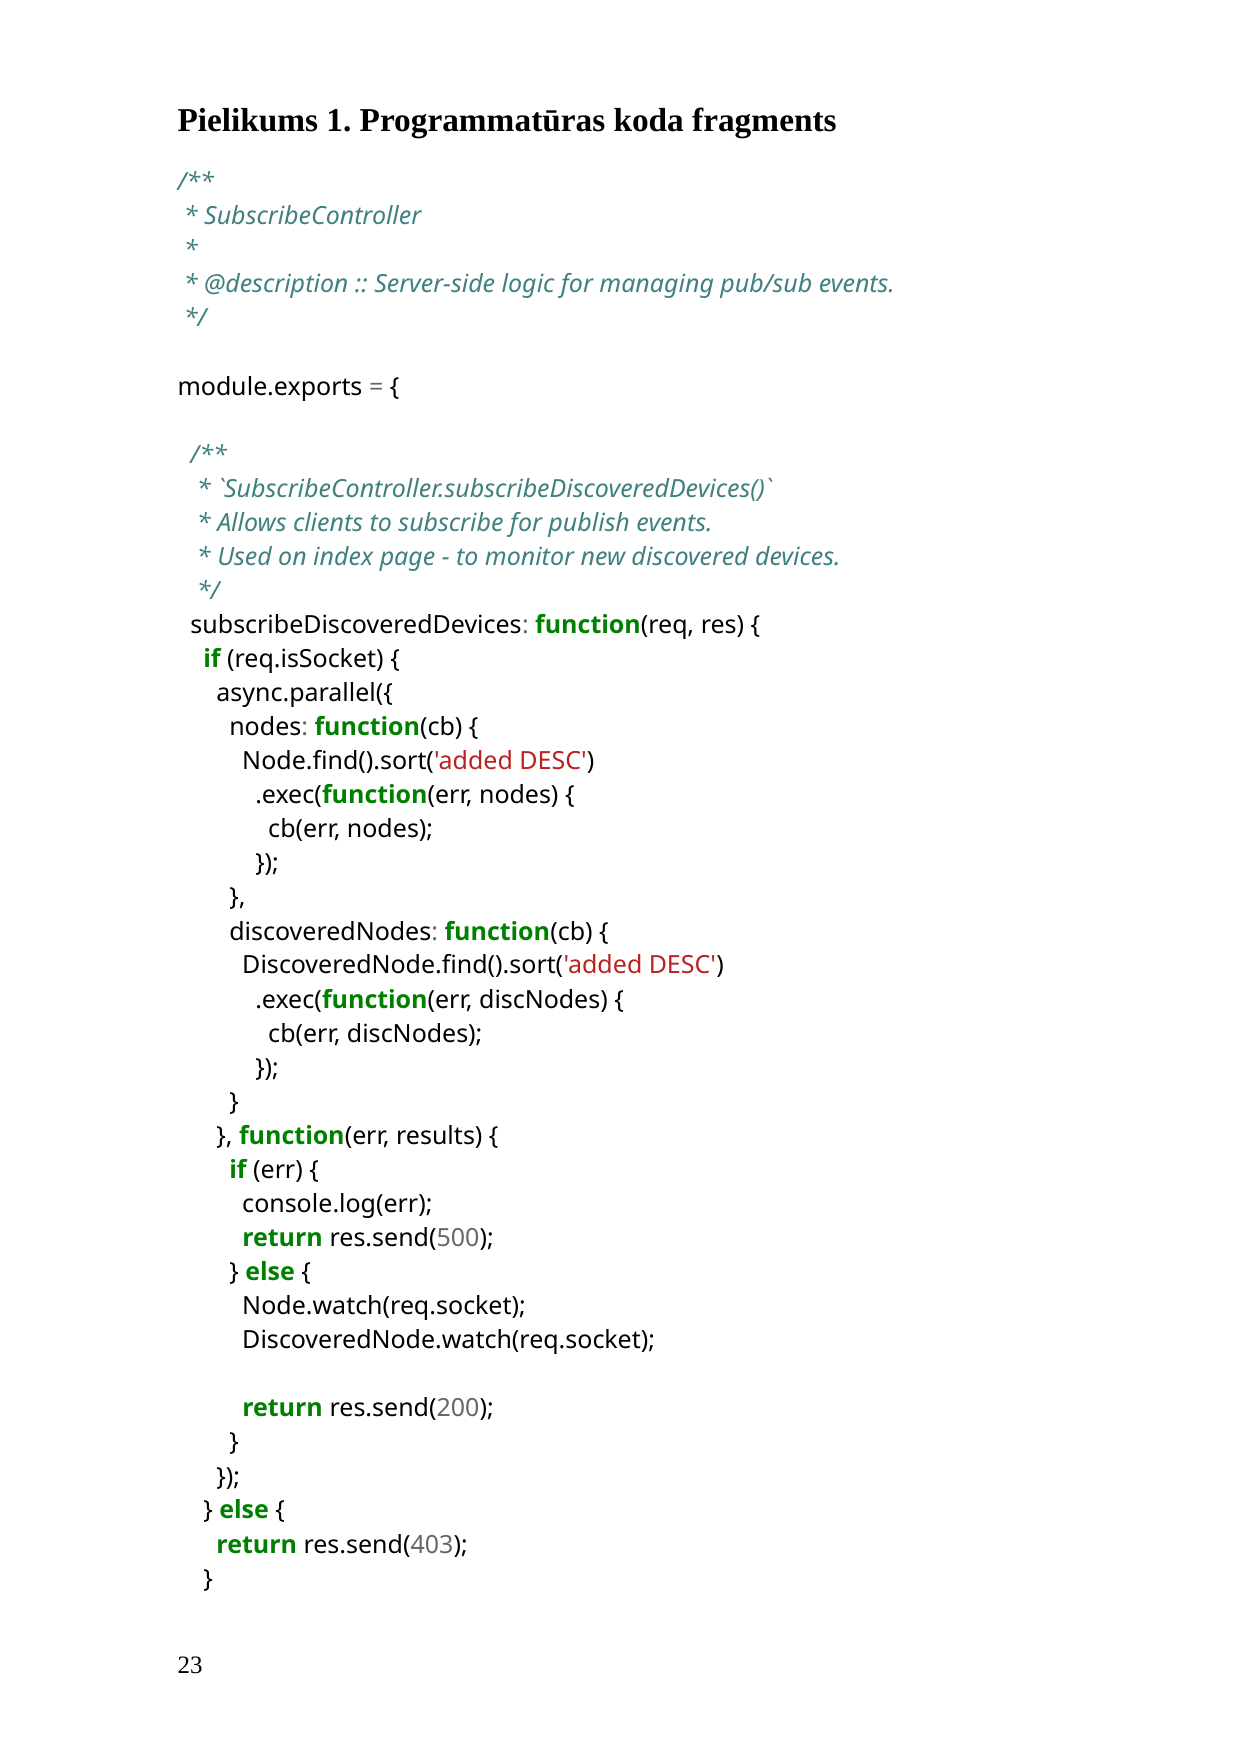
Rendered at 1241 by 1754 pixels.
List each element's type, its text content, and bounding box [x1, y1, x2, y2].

text return res.send(403); [177, 1526, 1122, 1560]
text return res.send(200); [177, 1390, 1122, 1424]
text * @description :: Server-side logic for managing pub/sub events. [177, 266, 1122, 300]
text */ [177, 572, 1122, 607]
text * Allows clients to subscribe for publish events. [177, 504, 1122, 538]
text * SubscribeController [177, 198, 1122, 232]
text nodes: function(cb) { [177, 709, 1122, 743]
text .exec(function(err, discNodes) { [177, 981, 1122, 1015]
text /** [177, 436, 1122, 470]
text DiscoveredNode.find().sort('added DESC') [177, 947, 1122, 981]
text Node.watch(req.socket); [177, 1288, 1122, 1322]
text /** [177, 164, 1122, 198]
text }); [177, 1458, 1122, 1492]
text * Used on index page - to monitor new discovered devices. [177, 538, 1122, 572]
text } else { [177, 1254, 1122, 1288]
text }, [177, 879, 1122, 913]
subtitle Pielikums 1. Programmatūras koda fragments [177, 100, 1122, 138]
text if (req.isSocket) { [177, 641, 1122, 675]
text }); [177, 1049, 1122, 1083]
text } [177, 1424, 1122, 1458]
text Node.find().sort('added DESC') [177, 743, 1122, 777]
text DiscoveredNode.watch(req.socket); [177, 1322, 1122, 1356]
text module.exports = { [177, 368, 1122, 402]
text async.parallel({ [177, 675, 1122, 709]
text return res.send(500); [177, 1220, 1122, 1254]
text cb(err, nodes); [177, 811, 1122, 845]
text * `SubscribeController.subscribeDiscoveredDevices()` [177, 470, 1122, 504]
text } else { [177, 1492, 1122, 1526]
text */ [177, 300, 1122, 334]
text } [177, 1560, 1122, 1594]
text * [177, 232, 1122, 266]
text }, function(err, results) { [177, 1117, 1122, 1152]
text .exec(function(err, nodes) { [177, 777, 1122, 811]
text discoveredNodes: function(cb) { [177, 913, 1122, 947]
text console.log(err); [177, 1186, 1122, 1220]
text } [177, 1083, 1122, 1117]
text }); [177, 845, 1122, 879]
text subscribeDiscoveredDevices: function(req, res) { [177, 607, 1122, 641]
text cb(err, discNodes); [177, 1015, 1122, 1049]
text if (err) { [177, 1152, 1122, 1186]
